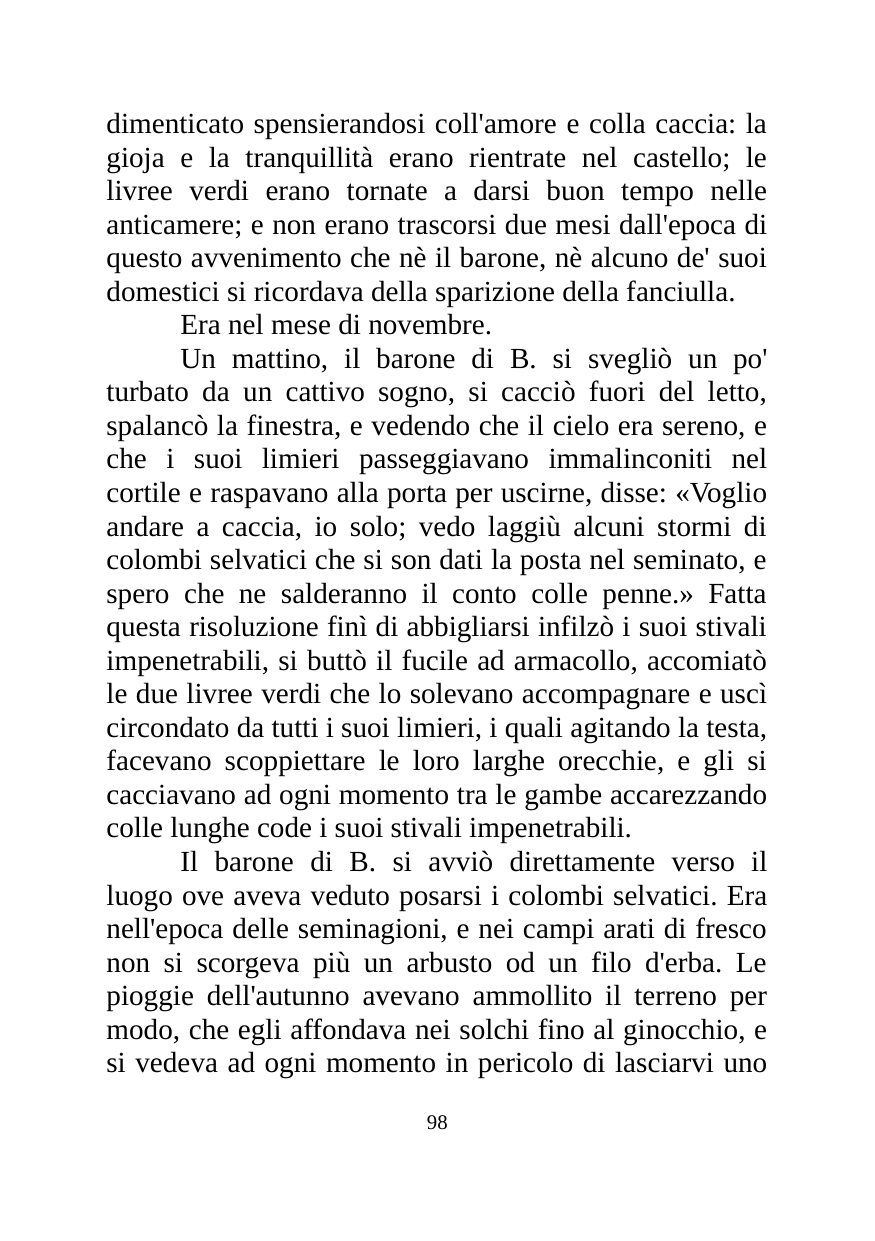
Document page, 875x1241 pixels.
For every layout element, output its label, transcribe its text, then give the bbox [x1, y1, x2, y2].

text dimenticato spensierandosi coll'amore e colla caccia: la gioja e la tranquillità erano rientrate nel castello; le livree verdi erano tornate a darsi buon tempo nelle anticamere; e non erano trascorsi due mesi dall'epoca di questo avvenimento che nè il barone, nè alcuno de' suoi domestici si ricordava della sparizione della fanciulla. [106, 106, 768, 307]
text Era nel mese di novembre. [106, 307, 768, 341]
text Il barone di B. si avviò direttamente verso il luogo ove aveva veduto posarsi i colombi selvatici. Era nell'epoca delle seminagioni, e nei campi arati di fresco non si scorgeva più un arbusto od un filo d'erba. Le pioggie dell'autunno avevano ammollito il terreno per modo, che egli affondava nei solchi fino al ginocchio, e si vedeva ad ogni momento in pericolo di lasciarvi uno [106, 844, 768, 1079]
text Un mattino, il barone di B. si svegliò un po' turbato da un cattivo sogno, si cacciò fuori del letto, spalancò la finestra, e vedendo che il cielo era sereno, e che i suoi limieri passeggiavano immalinconiti nel cortile e raspavano alla porta per uscirne, disse: «Voglio andare a caccia, io solo; vedo laggiù alcuni stormi di colombi selvatici che si son dati la posta nel seminato, e spero che ne salderanno il conto colle penne.» Fatta questa risoluzione finì di abbigliarsi infilzò i suoi stivali impenetrabili, si buttò il fucile ad armacollo, accomiatò le due livree verdi che lo solevano accompagnare e uscì circondato da tutti i suoi limieri, i quali agitando la testa, facevano scoppiettare le loro larghe orecchie, e gli si cacciavano ad ogni momento tra le gambe accarezzando colle lunghe code i suoi stivali impenetrabili. [106, 341, 768, 844]
